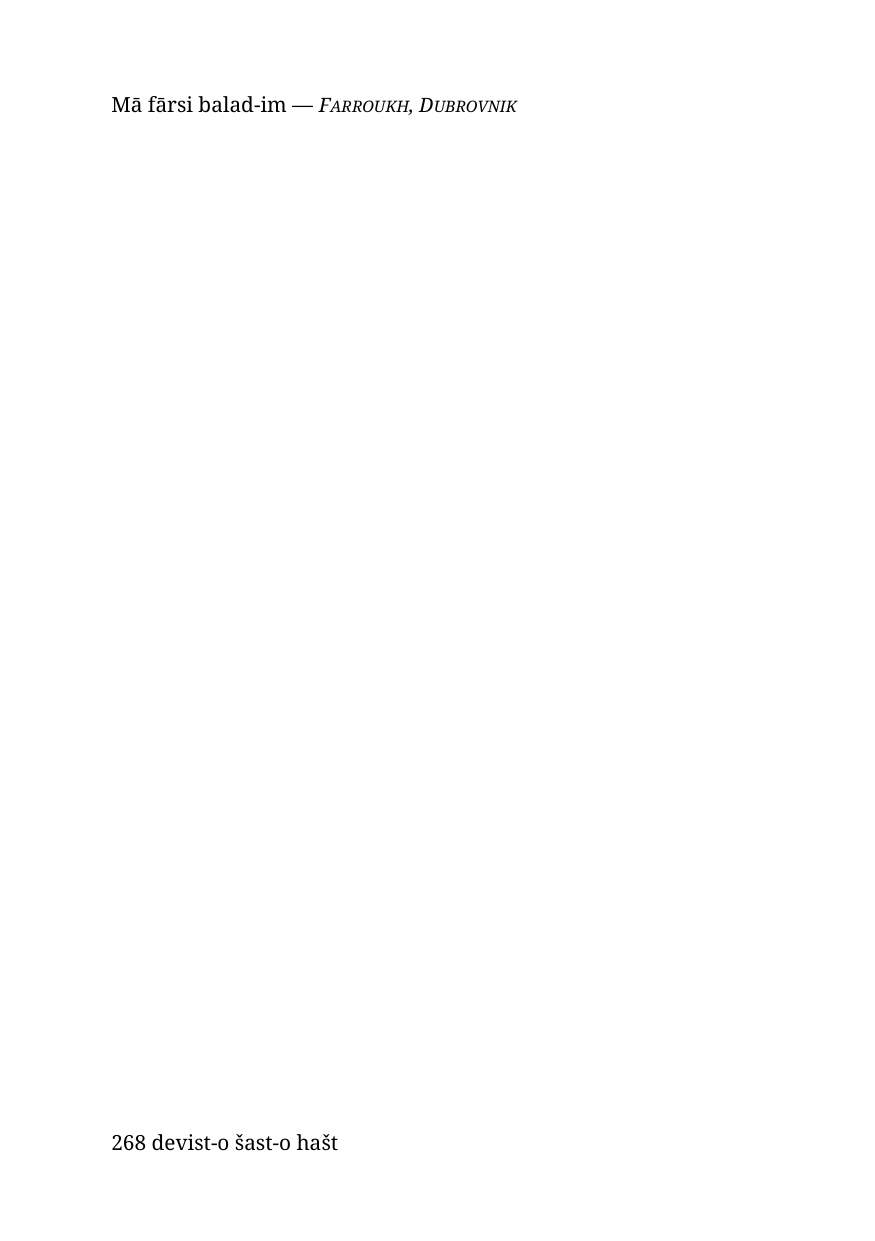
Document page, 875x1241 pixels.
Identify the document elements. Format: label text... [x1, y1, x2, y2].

text 268 devist-o šast-o hašt [111, 1128, 763, 1157]
